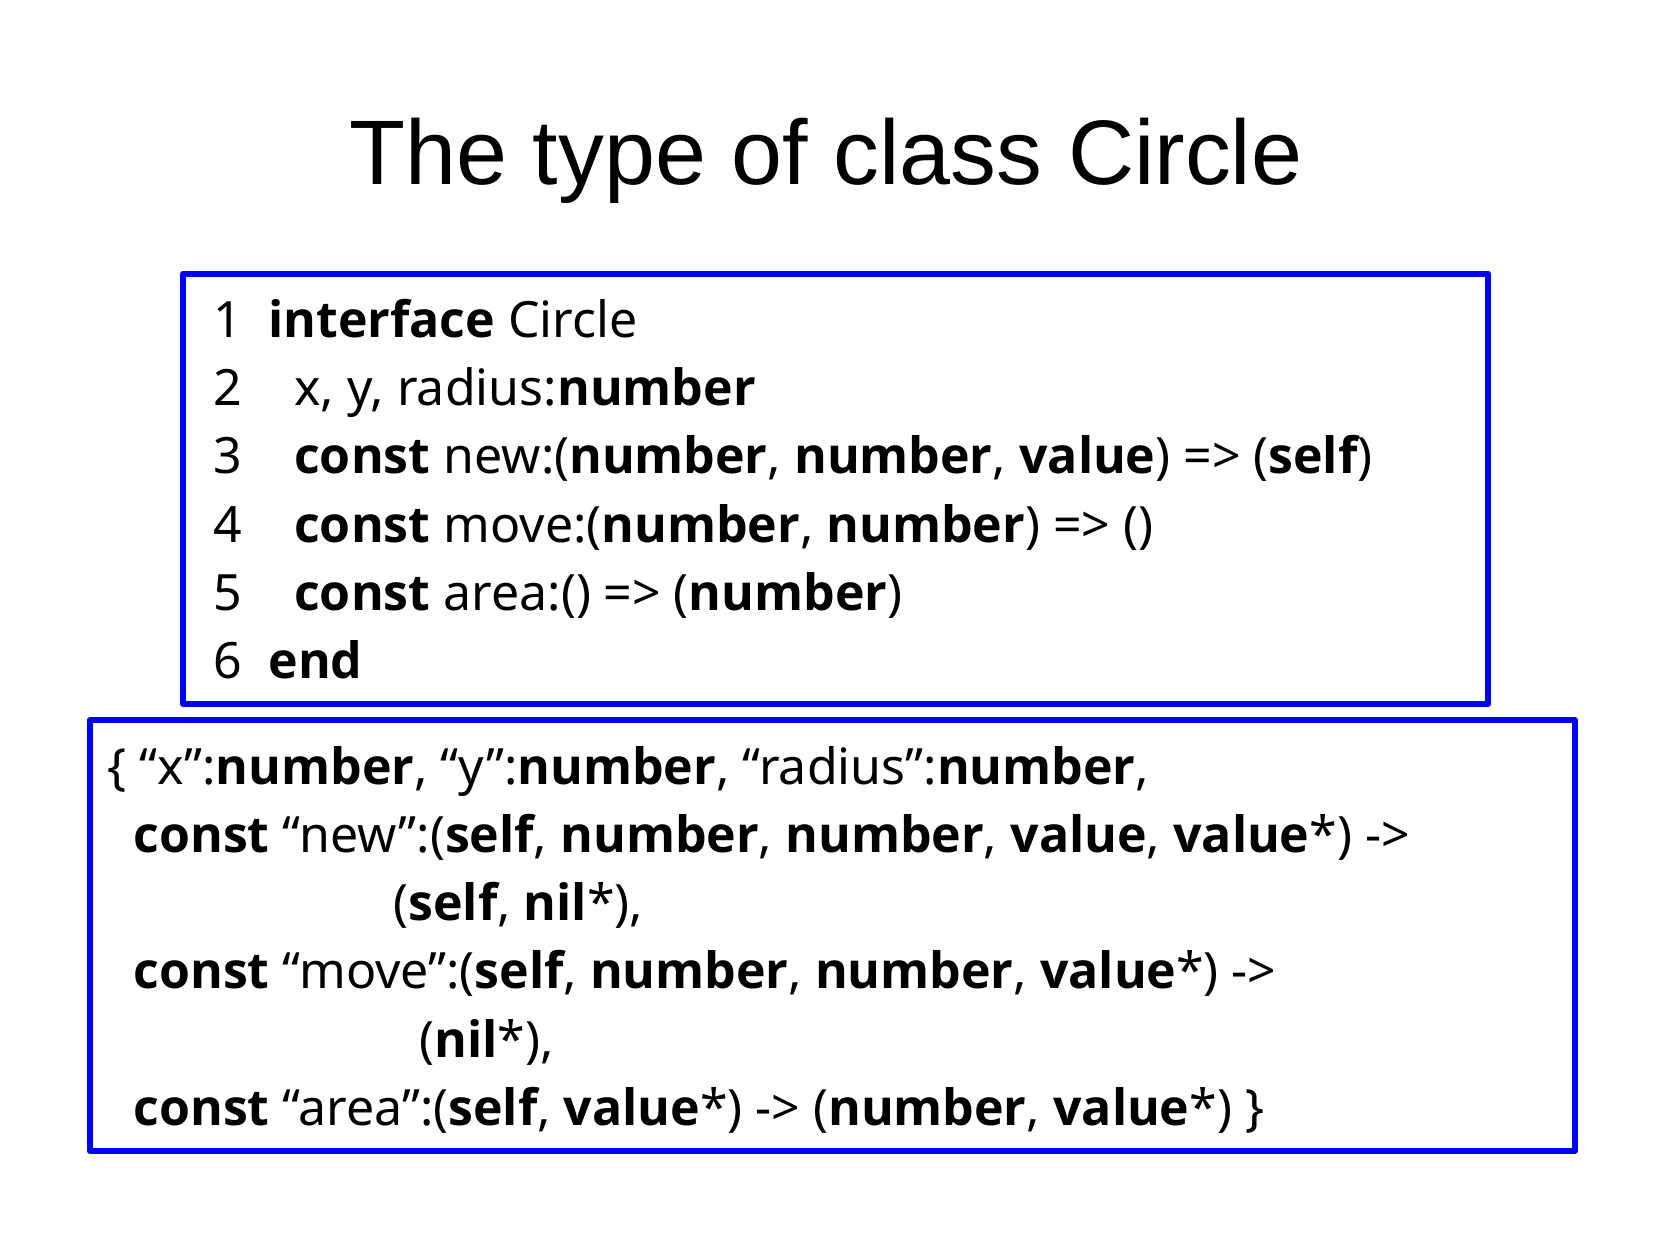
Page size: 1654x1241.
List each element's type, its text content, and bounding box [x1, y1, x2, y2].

text_box { “x”:number, “y”:number, “radius”:number, const “new”:(self, number, number, value, value*) -> (self, nil*), const “move”:(self, number, number, value*) -> (nil*), const “area”:(self, value*) -> (number, value*) } [90, 720, 1576, 1094]
text_box 1 interface Circle 2 x, y, radius:number 3 const new:(number, number, value) => (self) 4 const move:(number, number) => () 5 const area:() => (number) 6 end [183, 273, 1489, 647]
title The type of class Circle [82, 49, 1571, 257]
